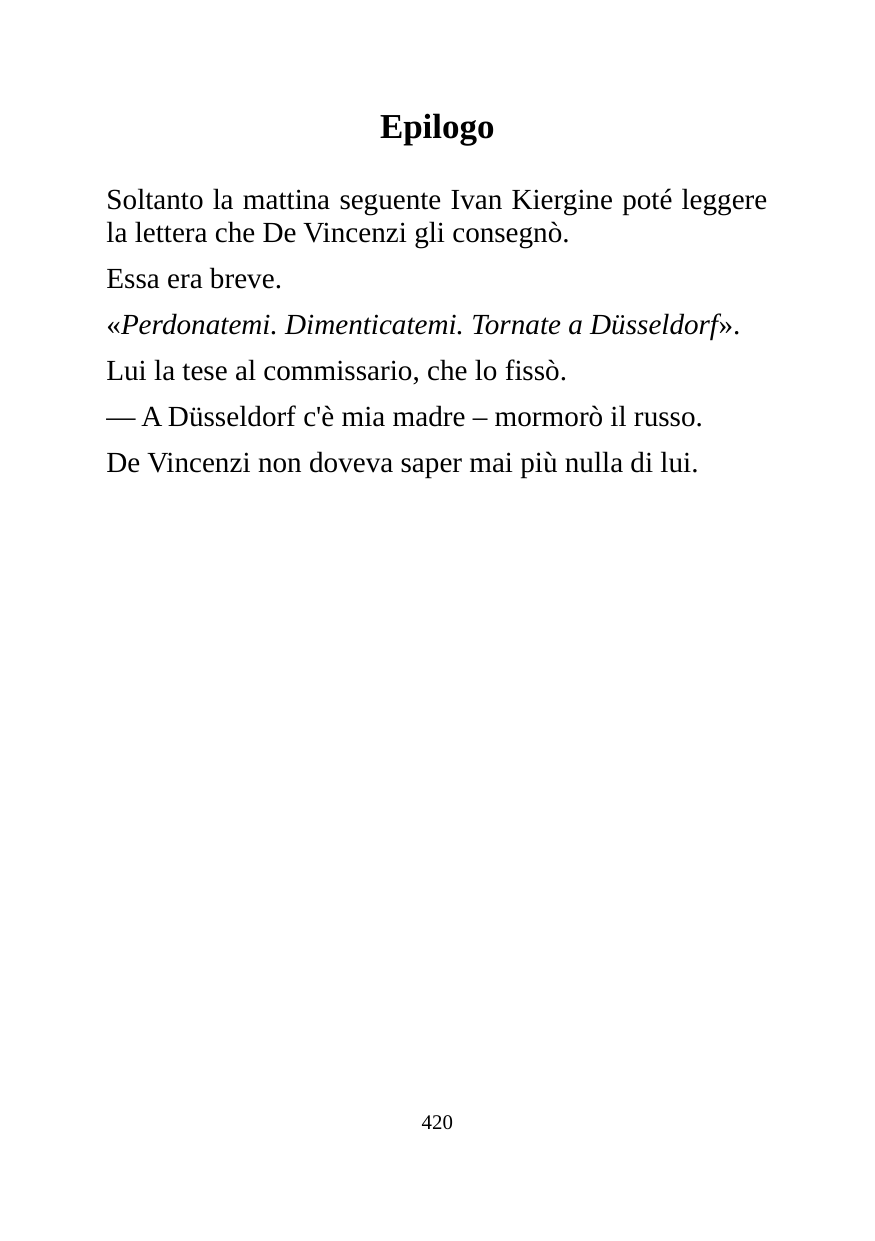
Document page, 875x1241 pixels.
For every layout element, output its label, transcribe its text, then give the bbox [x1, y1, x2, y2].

text Soltanto la mattina seguente Ivan Kiergine poté leggere la lettera che De Vincenzi gli consegnò. [106, 182, 768, 249]
text «Perdonatemi. Dimenticatemi. Tornate a Düsseldorf». [106, 307, 768, 341]
text — A Düsseldorf c'è mia madre – mormorò il russo. [106, 399, 768, 433]
text De Vincenzi non doveva saper mai più nulla di lui. [106, 446, 768, 479]
text Essa era breve. [106, 261, 768, 295]
subtitle Epilogo [106, 106, 768, 146]
text Lui la tese al commissario, che lo fissò. [106, 353, 768, 387]
